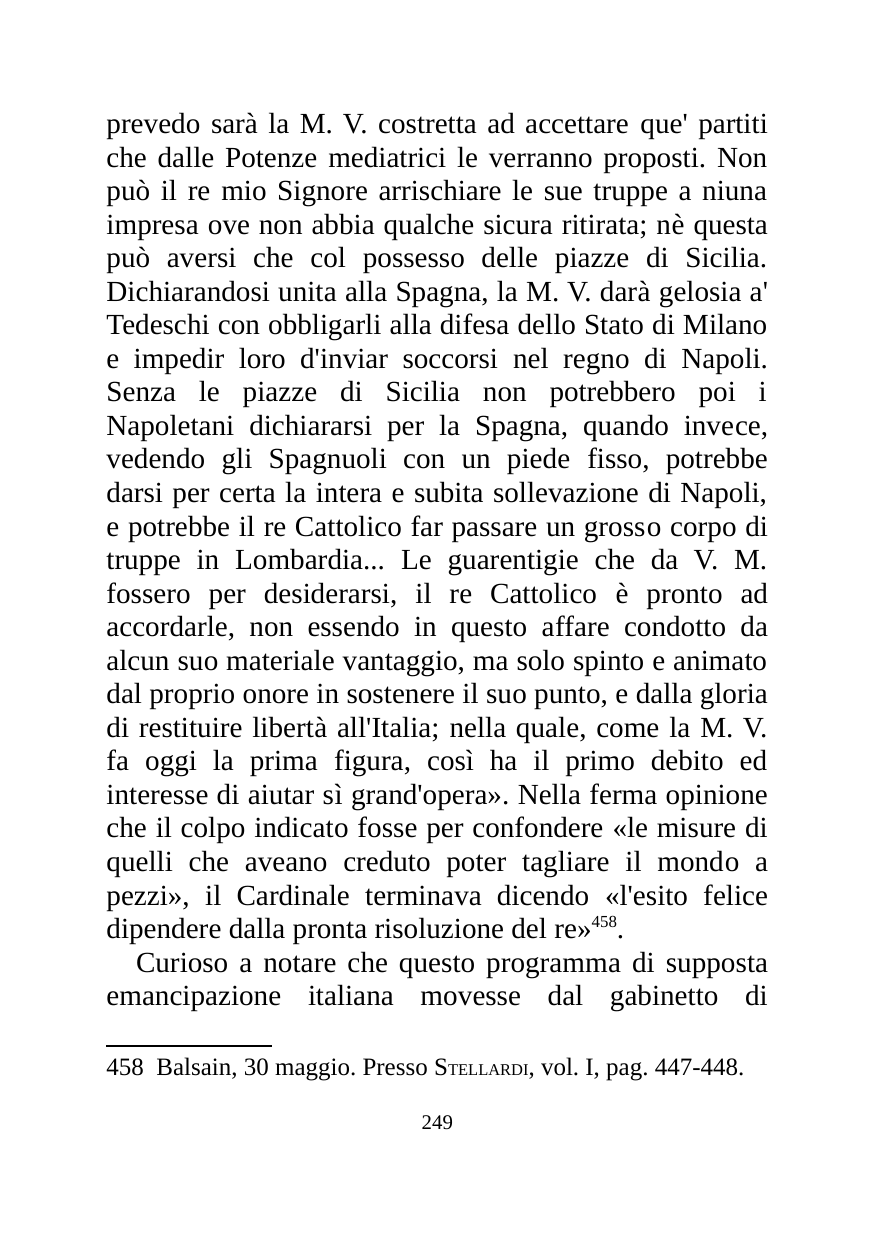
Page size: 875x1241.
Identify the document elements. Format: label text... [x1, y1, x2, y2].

text Balsain, 30 maggio. Presso Stellardi, vol. I, pag. 447-448. [106, 1052, 768, 1080]
text prevedo sarà la M. V. costretta ad accettare que' partiti che dalle Potenze mediatrici le verranno proposti. Non può il re mio Signore arrischiare le sue truppe a niuna impresa ove non abbia qualche sicura ritirata; nè questa può aversi che col possesso delle piazze di Sicilia. Dichiarandosi unita alla Spagna, la M. V. darà gelosia a' Tedeschi con obbligarli alla difesa dello Stato di Milano e impedir loro d'inviar soccorsi nel regno di Napoli. Senza le piazze di Sicilia non potrebbero poi i Napoletani dichiararsi per la Spagna, quando invece, vedendo gli Spagnuoli con un piede fisso, potrebbe darsi per certa la intera e subita sollevazione di Napoli, e potrebbe il re Cattolico far passare un grosso corpo di truppe in Lombardia... Le guarentigie che da V. M. fossero per desiderarsi, il re Cattolico è pronto ad accordarle, non essendo in questo affare condotto da alcun suo materiale vantaggio, ma solo spinto e animato dal proprio onore in sostenere il suo punto, e dalla gloria di restituire libertà all'Italia; nella quale, come la M. V. fa oggi la prima figura, così ha il primo debito ed interesse di aiutar sì grand'opera». Nella ferma opinione che il colpo indicato fosse per confondere «le misure di quelli che aveano creduto poter tagliare il mondo a pezzi», il Cardinale terminava dicendo «l'esito felice dipendere dalla pronta risoluzione del re». [106, 106, 768, 945]
text Curioso a notare che questo programma di supposta emancipazione italiana movesse dal gabinetto di [106, 945, 768, 1012]
